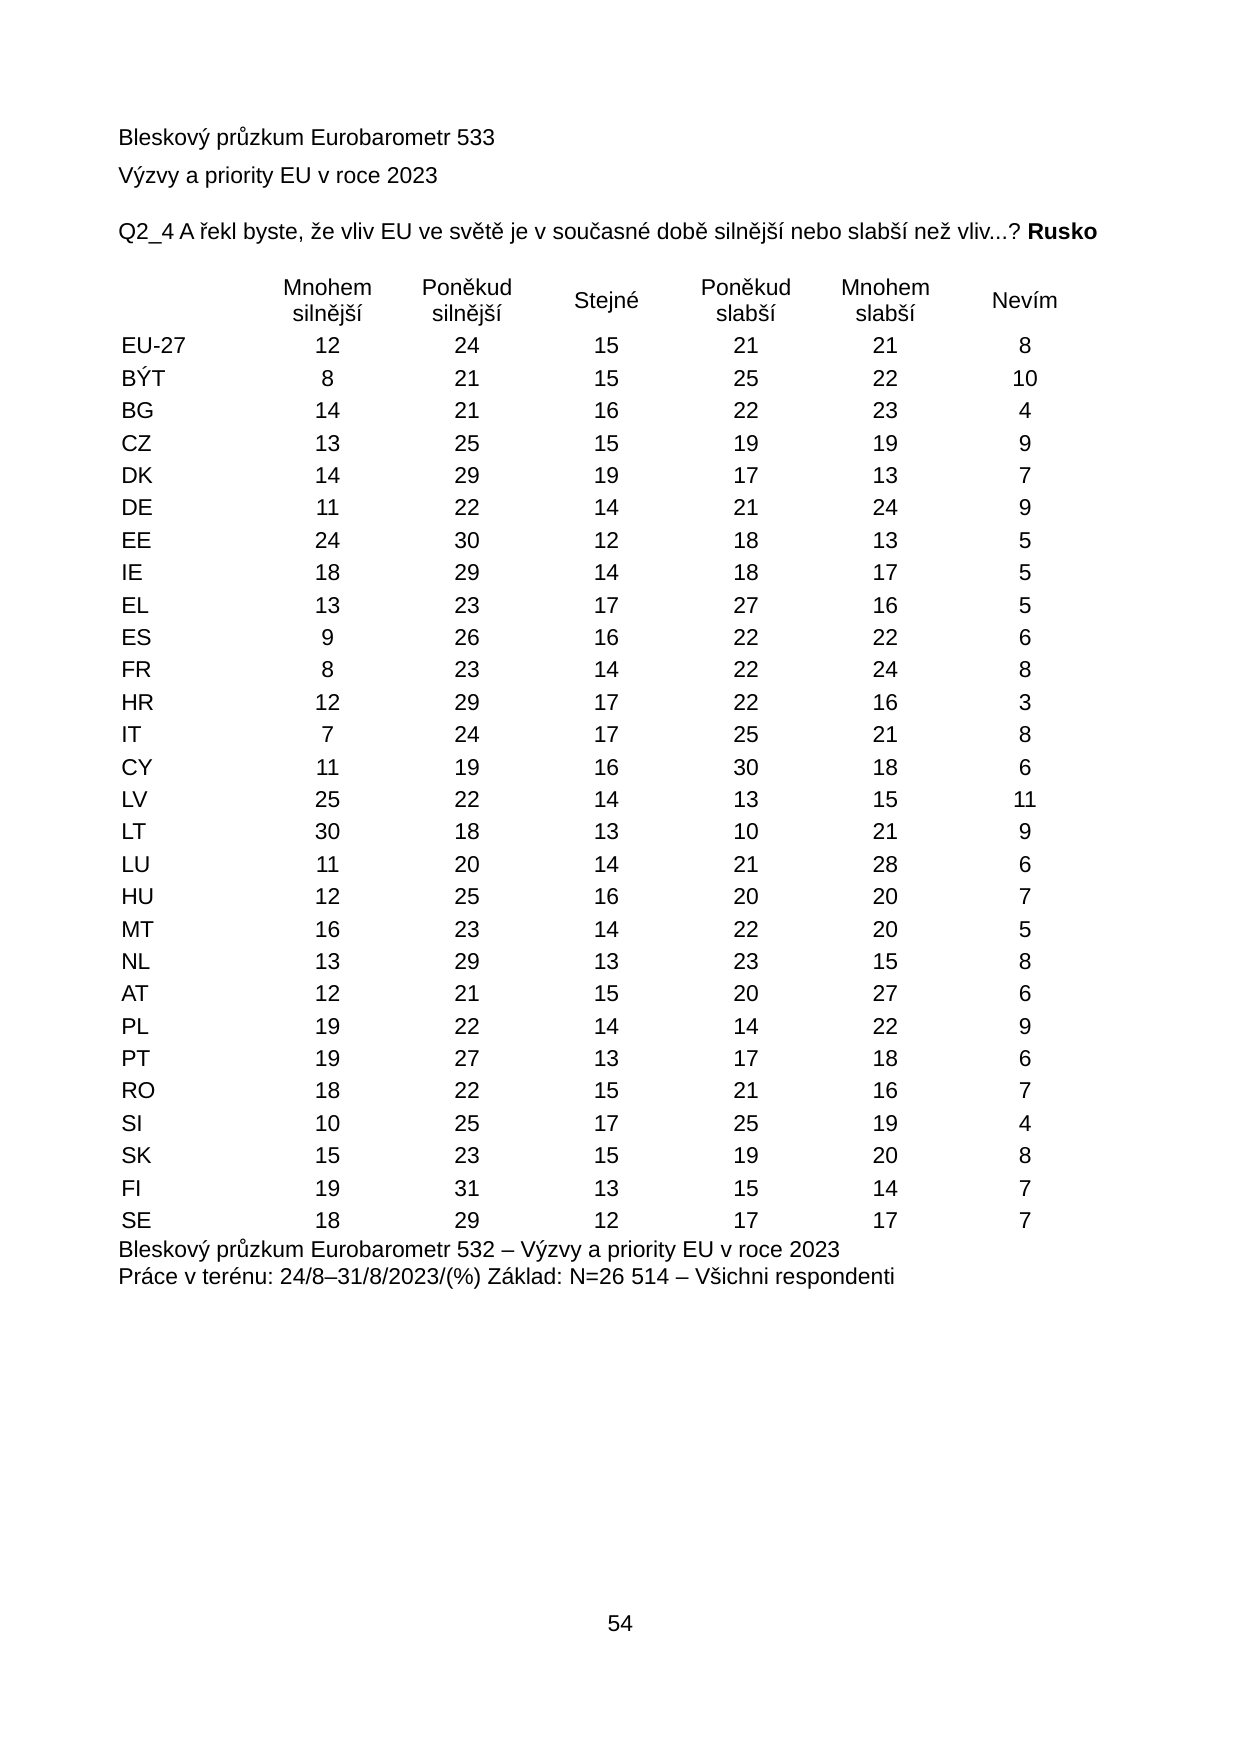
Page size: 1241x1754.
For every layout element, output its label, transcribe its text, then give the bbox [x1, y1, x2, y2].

table_cell 5 [955, 913, 1094, 945]
table_cell 6 [955, 1042, 1094, 1074]
table_cell NL [118, 945, 258, 977]
table_cell 26 [397, 621, 537, 653]
table_cell 21 [397, 394, 537, 427]
table_cell 14 [537, 1010, 676, 1042]
table_cell 22 [816, 1010, 955, 1042]
table_cell LT [118, 815, 258, 848]
text Práce v terénu: 24/8–31/8/2023/(%) Základ: N=26 514 – Všichni respondenti [118, 1263, 1122, 1289]
table_cell 22 [397, 783, 537, 815]
table_cell 16 [816, 589, 955, 621]
table_cell 15 [537, 977, 676, 1010]
table_cell 18 [258, 1075, 397, 1107]
table_cell 13 [816, 459, 955, 491]
table_cell 19 [537, 459, 676, 491]
table_cell 24 [397, 718, 537, 751]
table_cell 15 [537, 427, 676, 459]
table_cell PL [118, 1010, 258, 1042]
table_cell 18 [816, 751, 955, 783]
table_cell 21 [676, 1075, 816, 1107]
table_cell SK [118, 1139, 258, 1172]
table_cell 7 [955, 880, 1094, 912]
table_cell 20 [816, 1139, 955, 1172]
table_cell AT [118, 977, 258, 1010]
table_header Mnohem silnější [258, 271, 397, 329]
table_cell 12 [258, 686, 397, 718]
table_cell 29 [397, 945, 537, 977]
table_cell IE [118, 556, 258, 588]
table_cell 22 [676, 913, 816, 945]
table_cell 27 [397, 1042, 537, 1074]
table_cell 29 [397, 556, 537, 588]
table_cell 25 [676, 362, 816, 394]
table_cell 25 [397, 427, 537, 459]
table_cell 14 [537, 491, 676, 524]
table_cell 30 [397, 524, 537, 556]
table_cell 22 [676, 653, 816, 686]
table_cell 17 [537, 1107, 676, 1139]
table_cell 24 [258, 524, 397, 556]
table_cell 6 [955, 751, 1094, 783]
table_cell 5 [955, 589, 1094, 621]
table_cell 22 [816, 621, 955, 653]
table_cell 16 [537, 751, 676, 783]
table_cell 11 [258, 751, 397, 783]
table_cell HU [118, 880, 258, 912]
table_cell 25 [258, 783, 397, 815]
table_cell 14 [537, 913, 676, 945]
table_cell 19 [676, 1139, 816, 1172]
table_cell PT [118, 1042, 258, 1074]
table_cell 17 [676, 1042, 816, 1074]
table_cell 19 [258, 1172, 397, 1204]
table_cell 18 [397, 815, 537, 848]
table_cell MT [118, 913, 258, 945]
table_cell 14 [537, 556, 676, 588]
table_cell DE [118, 491, 258, 524]
table_cell 31 [397, 1172, 537, 1204]
table_cell 16 [258, 913, 397, 945]
table_cell 22 [397, 1010, 537, 1042]
table_cell 11 [258, 848, 397, 880]
table_cell 23 [397, 589, 537, 621]
table_cell SE [118, 1204, 258, 1236]
table_cell 20 [816, 913, 955, 945]
table_cell 14 [258, 394, 397, 427]
table_cell 16 [537, 880, 676, 912]
table_cell 15 [537, 329, 676, 362]
table_cell 19 [816, 427, 955, 459]
table_cell 5 [955, 556, 1094, 588]
table_header [118, 271, 258, 329]
table_cell 13 [258, 427, 397, 459]
table_cell 23 [397, 653, 537, 686]
table_header Mnohem slabší [816, 271, 955, 329]
table_cell 13 [537, 1042, 676, 1074]
table_cell 20 [676, 880, 816, 912]
table_cell 14 [537, 848, 676, 880]
table_cell 15 [537, 1139, 676, 1172]
table_cell 13 [537, 815, 676, 848]
table_cell 22 [676, 394, 816, 427]
table_cell 7 [955, 1172, 1094, 1204]
table_cell 11 [258, 491, 397, 524]
table_cell 17 [816, 556, 955, 588]
table_cell 12 [258, 880, 397, 912]
table_cell 3 [955, 686, 1094, 718]
table_cell 30 [676, 751, 816, 783]
table_header Poněkud slabší [676, 271, 816, 329]
table_cell 7 [955, 1204, 1094, 1236]
table_cell 11 [955, 783, 1094, 815]
table_cell 19 [258, 1010, 397, 1042]
table_cell 6 [955, 621, 1094, 653]
table_cell 23 [397, 913, 537, 945]
table_cell 16 [537, 394, 676, 427]
table_cell 29 [397, 1204, 537, 1236]
table_cell LV [118, 783, 258, 815]
table_cell 22 [676, 686, 816, 718]
table_cell 21 [397, 977, 537, 1010]
table_cell 21 [397, 362, 537, 394]
table_cell 18 [258, 1204, 397, 1236]
table_cell 8 [955, 653, 1094, 686]
table_cell 8 [258, 362, 397, 394]
table_cell 15 [816, 945, 955, 977]
table_cell 29 [397, 459, 537, 491]
table_cell 15 [816, 783, 955, 815]
table_cell 25 [397, 1107, 537, 1139]
table_cell 14 [258, 459, 397, 491]
table_cell 14 [676, 1010, 816, 1042]
table_cell FR [118, 653, 258, 686]
table_cell 24 [816, 653, 955, 686]
table_cell 22 [397, 1075, 537, 1107]
table_cell 24 [816, 491, 955, 524]
table_cell 15 [258, 1139, 397, 1172]
table_cell FI [118, 1172, 258, 1204]
table_cell 9 [955, 1010, 1094, 1042]
table_cell 17 [816, 1204, 955, 1236]
table_cell 24 [397, 329, 537, 362]
table_cell 21 [676, 491, 816, 524]
table_cell 17 [537, 686, 676, 718]
table_cell 23 [816, 394, 955, 427]
table_cell EU-27 [118, 329, 258, 362]
table_cell 17 [537, 589, 676, 621]
table_cell 20 [676, 977, 816, 1010]
table_cell EL [118, 589, 258, 621]
table_cell 25 [397, 880, 537, 912]
table_cell 19 [816, 1107, 955, 1139]
table_cell 6 [955, 977, 1094, 1010]
table_cell 10 [955, 362, 1094, 394]
table_cell 5 [955, 524, 1094, 556]
table_cell 18 [676, 556, 816, 588]
table_cell BÝT [118, 362, 258, 394]
table_cell 12 [258, 977, 397, 1010]
table_cell 13 [537, 1172, 676, 1204]
table_cell 16 [816, 686, 955, 718]
table_cell 9 [955, 491, 1094, 524]
table_cell ES [118, 621, 258, 653]
table_cell 22 [676, 621, 816, 653]
table_cell 21 [816, 329, 955, 362]
table_cell 7 [258, 718, 397, 751]
table_cell 28 [816, 848, 955, 880]
table_cell 18 [258, 556, 397, 588]
table_cell 27 [676, 589, 816, 621]
table_cell 9 [955, 427, 1094, 459]
table_cell LU [118, 848, 258, 880]
table_cell 20 [397, 848, 537, 880]
table_cell 17 [676, 1204, 816, 1236]
table_cell 13 [258, 945, 397, 977]
table_cell 8 [955, 1139, 1094, 1172]
table_cell 6 [955, 848, 1094, 880]
table_cell 14 [537, 783, 676, 815]
table_cell 12 [258, 329, 397, 362]
table_cell 14 [537, 653, 676, 686]
table_cell 29 [397, 686, 537, 718]
table_cell 8 [258, 653, 397, 686]
table_cell 13 [816, 524, 955, 556]
table_cell 16 [816, 1075, 955, 1107]
table_cell 19 [676, 427, 816, 459]
table_cell 9 [955, 815, 1094, 848]
table_cell BG [118, 394, 258, 427]
table_cell 10 [258, 1107, 397, 1139]
table_cell RO [118, 1075, 258, 1107]
table_header Poněkud silnější [397, 271, 537, 329]
table_cell 21 [816, 718, 955, 751]
table_cell 25 [676, 1107, 816, 1139]
table_cell 13 [258, 589, 397, 621]
table_cell 13 [537, 945, 676, 977]
table_cell SI [118, 1107, 258, 1139]
table_cell 8 [955, 718, 1094, 751]
table_cell 8 [955, 329, 1094, 362]
table_cell 30 [258, 815, 397, 848]
table_cell 12 [537, 524, 676, 556]
table_cell 20 [816, 880, 955, 912]
table_cell 17 [537, 718, 676, 751]
table_cell 19 [397, 751, 537, 783]
text Q2_4 A řekl byste, že vliv EU ve světě je v současné době silnější nebo slabší než vliv...? Rusko [118, 218, 1122, 244]
table_cell IT [118, 718, 258, 751]
table_cell 27 [816, 977, 955, 1010]
table_cell EE [118, 524, 258, 556]
table_cell 16 [537, 621, 676, 653]
table_cell 14 [816, 1172, 955, 1204]
table_cell 15 [537, 1075, 676, 1107]
table_cell 21 [676, 848, 816, 880]
table_cell 22 [816, 362, 955, 394]
table_cell 18 [676, 524, 816, 556]
table_cell 4 [955, 1107, 1094, 1139]
table_cell 17 [676, 459, 816, 491]
table_cell 15 [537, 362, 676, 394]
table_cell 21 [816, 815, 955, 848]
table_cell 13 [676, 783, 816, 815]
table_cell 7 [955, 1075, 1094, 1107]
table_cell 19 [258, 1042, 397, 1074]
table_cell CY [118, 751, 258, 783]
table_cell 25 [676, 718, 816, 751]
table_cell 12 [537, 1204, 676, 1236]
table_cell 9 [258, 621, 397, 653]
table_cell 21 [676, 329, 816, 362]
table_cell CZ [118, 427, 258, 459]
table_cell 15 [676, 1172, 816, 1204]
table_cell 8 [955, 945, 1094, 977]
table_cell HR [118, 686, 258, 718]
table_cell 23 [676, 945, 816, 977]
table_cell 10 [676, 815, 816, 848]
table_header Nevím [955, 271, 1094, 329]
text Bleskový průzkum Eurobarometr 532 – Výzvy a priority EU v roce 2023 [118, 1236, 1122, 1263]
table_cell 18 [816, 1042, 955, 1074]
table_cell 7 [955, 459, 1094, 491]
table_header Stejné [537, 271, 676, 329]
table_cell 4 [955, 394, 1094, 427]
table_cell 23 [397, 1139, 537, 1172]
table_cell DK [118, 459, 258, 491]
table_cell 22 [397, 491, 537, 524]
